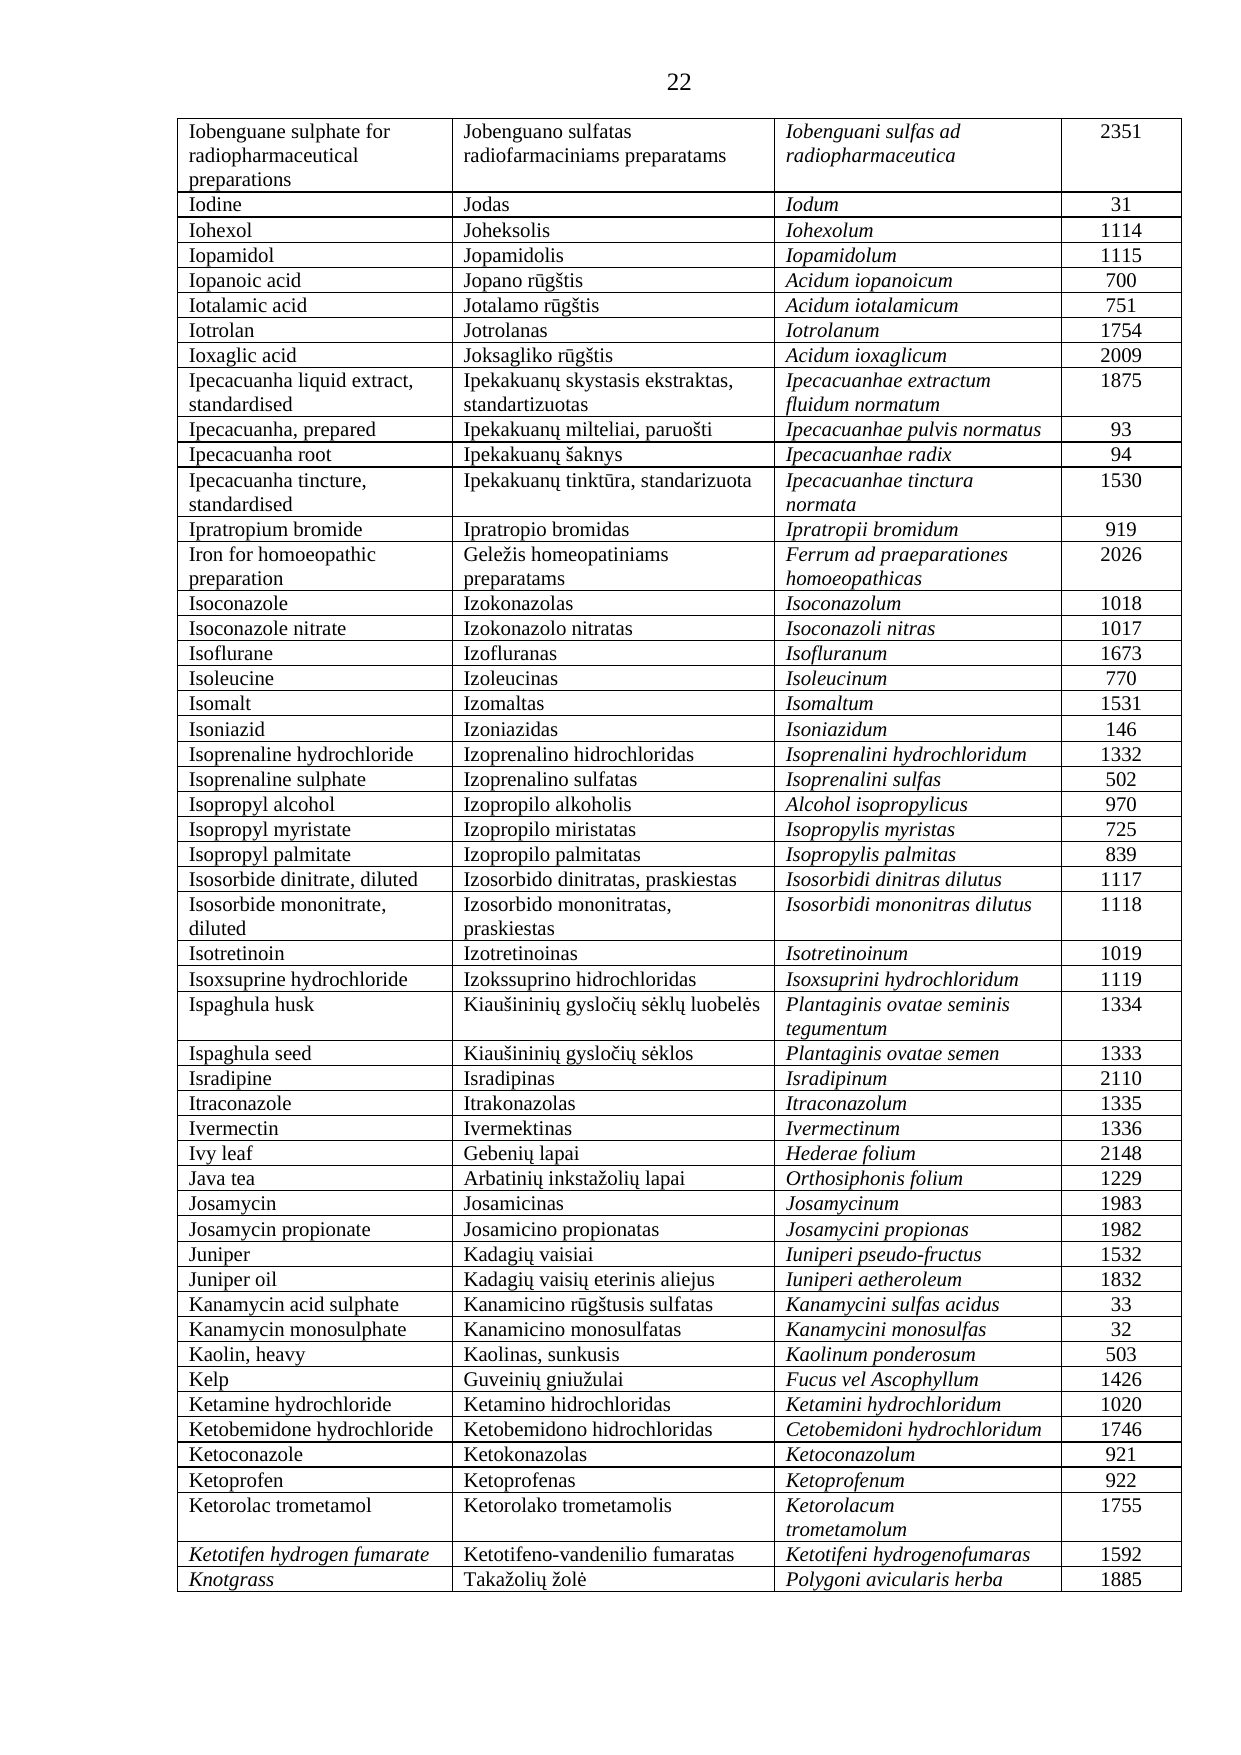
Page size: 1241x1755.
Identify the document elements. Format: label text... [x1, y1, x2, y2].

table_cell Iotalamic acid [178, 293, 452, 317]
table_cell 1114 [1062, 218, 1181, 242]
table_cell Izofluranas [453, 641, 774, 665]
table_cell 1754 [1062, 318, 1181, 342]
table_cell Joksagliko rūgštis [453, 343, 774, 367]
table_cell Isoconazole [178, 591, 452, 615]
table_cell 970 [1062, 792, 1181, 816]
table_cell Plantaginis ovatae seminis tegumentum [775, 992, 1061, 1040]
table_cell Isosorbide dinitrate, diluted [178, 867, 452, 891]
table_cell Isoconazolum [775, 591, 1061, 615]
table_cell Kiaušininių gysločių sėklų luobelės [453, 992, 774, 1040]
table_cell Isoprenaline sulphate [178, 767, 452, 791]
table_cell Isopropyl myristate [178, 817, 452, 841]
table_cell 921 [1062, 1443, 1181, 1466]
table_cell Guveinių gniužulai [453, 1367, 774, 1391]
table_cell Isoprenalini hydrochloridum [775, 742, 1061, 766]
table_cell Iotrolanum [775, 318, 1061, 342]
table_cell Kanamycini monosulfas [775, 1317, 1061, 1341]
table_cell Ipecacuanha liquid extract, standardised [178, 368, 452, 416]
table_cell Ipecacuanhae extractum fluidum normatum [775, 368, 1061, 416]
table_cell Java tea [178, 1166, 452, 1190]
table_cell Jobenguano sulfatas radiofarmaciniams preparatams [453, 119, 774, 191]
table_cell 2009 [1062, 343, 1181, 367]
table_cell Ketoconazolum [775, 1443, 1061, 1466]
table_cell Kaolinas, sunkusis [453, 1342, 774, 1366]
table_cell Izoprenalino hidrochloridas [453, 742, 774, 766]
table_cell Izopropilo miristatas [453, 817, 774, 841]
table_cell Izoniazidas [453, 716, 774, 741]
table_cell Isoxsuprine hydrochloride [178, 966, 452, 991]
table_cell Cetobemidoni hydrochloridum [775, 1417, 1061, 1441]
table_cell Isoniazid [178, 716, 452, 741]
table_cell Iobenguane sulphate for radiopharmaceutical preparations [178, 119, 452, 191]
table_cell 1335 [1062, 1091, 1181, 1115]
table_cell 1118 [1062, 892, 1181, 940]
table_cell Takažolių žolė [453, 1567, 774, 1591]
table_cell Isopropyl alcohol [178, 792, 452, 816]
table_cell Kiaušininių gysločių sėklos [453, 1041, 774, 1065]
table_cell Acidum iopanoicum [775, 268, 1061, 292]
table_cell Geležis homeopatiniams preparatams [453, 542, 774, 590]
table_cell 93 [1062, 417, 1181, 441]
table_cell Josamicinas [453, 1191, 774, 1215]
table_cell 1020 [1062, 1392, 1181, 1416]
table_cell Iopamidolum [775, 243, 1061, 267]
table_cell Josamycini propionas [775, 1216, 1061, 1241]
table_cell Ipekakuanų šaknys [453, 443, 774, 466]
table_cell Itraconazole [178, 1091, 452, 1115]
table_cell 1019 [1062, 941, 1181, 965]
table_cell Ferrum ad praeparationes homoeopathicas [775, 542, 1061, 590]
table_cell Ipecacuanhae tinctura normata [775, 468, 1061, 516]
table_cell Ketamini hydrochloridum [775, 1392, 1061, 1416]
table_cell Iodine [178, 193, 452, 216]
table_cell Itrakonazolas [453, 1091, 774, 1115]
table_cell Isoxsuprini hydrochloridum [775, 966, 1061, 991]
table_cell 725 [1062, 817, 1181, 841]
table_cell Ipratropium bromide [178, 517, 452, 541]
table_cell Juniper [178, 1242, 452, 1266]
table_cell 1983 [1062, 1191, 1181, 1215]
table_cell Ipecacuanha root [178, 443, 452, 466]
table_cell Izomaltas [453, 691, 774, 715]
table_cell Isoconazole nitrate [178, 616, 452, 640]
table_cell Ketorolac trometamol [178, 1493, 452, 1541]
table_cell Ketotifeno-vandenilio fumaratas [453, 1542, 774, 1566]
table_cell Isoflurane [178, 641, 452, 665]
table_cell Jotrolanas [453, 318, 774, 342]
table_cell Isoleucinum [775, 666, 1061, 690]
table_cell Kanamycin monosulphate [178, 1317, 452, 1341]
table_cell Knotgrass [178, 1567, 452, 1591]
table_cell Izosorbido mononitratas, praskiestas [453, 892, 774, 940]
table_cell Kelp [178, 1367, 452, 1391]
table_cell Isomaltum [775, 691, 1061, 715]
table_cell Isopropylis palmitas [775, 842, 1061, 866]
table_cell Iopanoic acid [178, 268, 452, 292]
table_cell 502 [1062, 767, 1181, 791]
table_cell Isosorbide mononitrate, diluted [178, 892, 452, 940]
table_cell Ispaghula husk [178, 992, 452, 1040]
table_cell Ipecacuanha, prepared [178, 417, 452, 441]
table_cell Isomalt [178, 691, 452, 715]
table_cell Ipratropio bromidas [453, 517, 774, 541]
table_cell 770 [1062, 666, 1181, 690]
table_cell Acidum ioxaglicum [775, 343, 1061, 367]
table_cell 1832 [1062, 1267, 1181, 1291]
table_cell 1532 [1062, 1242, 1181, 1266]
table_cell Joheksolis [453, 218, 774, 242]
table_cell Iohexolum [775, 218, 1061, 242]
table_cell Isopropylis myristas [775, 817, 1061, 841]
table_cell Ketobemidone hydrochloride [178, 1417, 452, 1441]
table_cell Arbatinių inkstažolių lapai [453, 1166, 774, 1190]
table_cell Izosorbido dinitratas, praskiestas [453, 867, 774, 891]
table_cell Ipekakuanų skystasis ekstraktas, standartizuotas [453, 368, 774, 416]
table_cell Izokssuprino hidrochloridas [453, 966, 774, 991]
table_cell 1530 [1062, 468, 1181, 516]
table_cell Ketamino hidrochloridas [453, 1392, 774, 1416]
table_cell Isopropyl palmitate [178, 842, 452, 866]
table_cell 1673 [1062, 641, 1181, 665]
table_cell 1018 [1062, 591, 1181, 615]
table_cell Ketokonazolas [453, 1443, 774, 1466]
table_cell Kanamicino monosulfatas [453, 1317, 774, 1341]
table_cell Jodas [453, 193, 774, 216]
table_cell Iuniperi pseudo-fructus [775, 1242, 1061, 1266]
table_cell 1332 [1062, 742, 1181, 766]
table_cell 1017 [1062, 616, 1181, 640]
table_cell Kaolinum ponderosum [775, 1342, 1061, 1366]
table_cell Polygoni avicularis herba [775, 1567, 1061, 1591]
table_cell Iuniperi aetheroleum [775, 1267, 1061, 1291]
table_cell Ketoprofenas [453, 1468, 774, 1492]
table_cell Ketobemidono hidrochloridas [453, 1417, 774, 1441]
table_cell 1117 [1062, 867, 1181, 891]
table_cell Ivy leaf [178, 1141, 452, 1165]
table_cell Josamycinum [775, 1191, 1061, 1215]
table_cell Izoleucinas [453, 666, 774, 690]
table_cell 2148 [1062, 1141, 1181, 1165]
table_cell Ipecacuanhae radix [775, 443, 1061, 466]
table_cell Kanamycini sulfas acidus [775, 1292, 1061, 1316]
table_cell 1336 [1062, 1116, 1181, 1140]
table_cell Jotalamo rūgštis [453, 293, 774, 317]
table_cell Kanamycin acid sulphate [178, 1292, 452, 1316]
table_cell Isradipinas [453, 1066, 774, 1090]
table_cell 1982 [1062, 1216, 1181, 1241]
table_cell Ipratropii bromidum [775, 517, 1061, 541]
table_cell Isosorbidi mononitras dilutus [775, 892, 1061, 940]
table_cell Jopamidolis [453, 243, 774, 267]
table_cell Ketoconazole [178, 1443, 452, 1466]
table_cell Plantaginis ovatae semen [775, 1041, 1061, 1065]
table_cell 1592 [1062, 1542, 1181, 1566]
table_cell Gebenių lapai [453, 1141, 774, 1165]
table_cell Kanamicino rūgštusis sulfatas [453, 1292, 774, 1316]
table_cell Ipecacuanhae pulvis normatus [775, 417, 1061, 441]
table_cell Fucus vel Ascophyllum [775, 1367, 1061, 1391]
table_cell 1334 [1062, 992, 1181, 1040]
table_cell Ipekakuanų milteliai, paruošti [453, 417, 774, 441]
table_cell Itraconazolum [775, 1091, 1061, 1115]
table_cell 32 [1062, 1317, 1181, 1341]
table_cell Ipecacuanha tincture, standardised [178, 468, 452, 516]
table_cell Izoprenalino sulfatas [453, 767, 774, 791]
table_cell Isoleucine [178, 666, 452, 690]
table_cell 1333 [1062, 1041, 1181, 1065]
table_cell Iobenguani sulfas ad radiopharmaceutica [775, 119, 1061, 191]
table_cell Josamicino propionatas [453, 1216, 774, 1241]
table_cell 751 [1062, 293, 1181, 317]
table_cell 1746 [1062, 1417, 1181, 1441]
table_cell 2026 [1062, 542, 1181, 590]
table_cell 1531 [1062, 691, 1181, 715]
table_cell 503 [1062, 1342, 1181, 1366]
table_cell Isoprenaline hydrochloride [178, 742, 452, 766]
table_cell Hederae folium [775, 1141, 1061, 1165]
table_cell Isosorbidi dinitras dilutus [775, 867, 1061, 891]
table_cell Ivermectinum [775, 1116, 1061, 1140]
table_cell Iopamidol [178, 243, 452, 267]
table_cell 1875 [1062, 368, 1181, 416]
table_cell Izokonazolas [453, 591, 774, 615]
table_cell 146 [1062, 716, 1181, 741]
table_cell Josamycin [178, 1191, 452, 1215]
table_cell Orthosiphonis folium [775, 1166, 1061, 1190]
table_cell Iohexol [178, 218, 452, 242]
table_cell Isoconazoli nitras [775, 616, 1061, 640]
table_cell Isradipine [178, 1066, 452, 1090]
table_cell 31 [1062, 193, 1181, 216]
table_cell Isradipinum [775, 1066, 1061, 1090]
table_cell Ketoprofenum [775, 1468, 1061, 1492]
table_cell 1885 [1062, 1567, 1181, 1591]
table_cell Jopano rūgštis [453, 268, 774, 292]
table_cell Ketotifeni hydrogenofumaras [775, 1542, 1061, 1566]
table_cell Isofluranum [775, 641, 1061, 665]
table_cell Ketotifen hydrogen fumarate [178, 1542, 452, 1566]
table_cell Ketoprofen [178, 1468, 452, 1492]
table_cell 33 [1062, 1292, 1181, 1316]
table_cell Isotretinoin [178, 941, 452, 965]
table_cell Ivermektinas [453, 1116, 774, 1140]
table_cell Ivermectin [178, 1116, 452, 1140]
table_cell 1119 [1062, 966, 1181, 991]
table_cell Izotretinoinas [453, 941, 774, 965]
table_cell Isoniazidum [775, 716, 1061, 741]
table_cell 2351 [1062, 119, 1181, 191]
table_cell 94 [1062, 443, 1181, 466]
table_cell 1755 [1062, 1493, 1181, 1541]
table_cell Acidum iotalamicum [775, 293, 1061, 317]
table_cell Juniper oil [178, 1267, 452, 1291]
table_cell Iotrolan [178, 318, 452, 342]
table_cell 1229 [1062, 1166, 1181, 1190]
table_cell Ketorolacum trometamolum [775, 1493, 1061, 1541]
table_cell 2110 [1062, 1066, 1181, 1090]
table_cell 919 [1062, 517, 1181, 541]
table_cell 839 [1062, 842, 1181, 866]
table_cell Ketorolako trometamolis [453, 1493, 774, 1541]
table_cell Izokonazolo nitratas [453, 616, 774, 640]
table_cell Kaolin, heavy [178, 1342, 452, 1366]
table_cell Isoprenalini sulfas [775, 767, 1061, 791]
table_cell Ketamine hydrochloride [178, 1392, 452, 1416]
table_cell 922 [1062, 1468, 1181, 1492]
table_cell Izopropilo alkoholis [453, 792, 774, 816]
table_cell Iodum [775, 193, 1061, 216]
table_cell 1426 [1062, 1367, 1181, 1391]
table_cell Kadagių vaisiai [453, 1242, 774, 1266]
table_cell Kadagių vaisių eterinis aliejus [453, 1267, 774, 1291]
table_cell 1115 [1062, 243, 1181, 267]
table_cell Ioxaglic acid [178, 343, 452, 367]
table_cell Alcohol isopropylicus [775, 792, 1061, 816]
table_cell Izopropilo palmitatas [453, 842, 774, 866]
table_cell Isotretinoinum [775, 941, 1061, 965]
table_cell Josamycin propionate [178, 1216, 452, 1241]
table_cell Ispaghula seed [178, 1041, 452, 1065]
table_cell Iron for homoeopathic preparation [178, 542, 452, 590]
table_cell Ipekakuanų tinktūra, standarizuota [453, 468, 774, 516]
table_cell 700 [1062, 268, 1181, 292]
